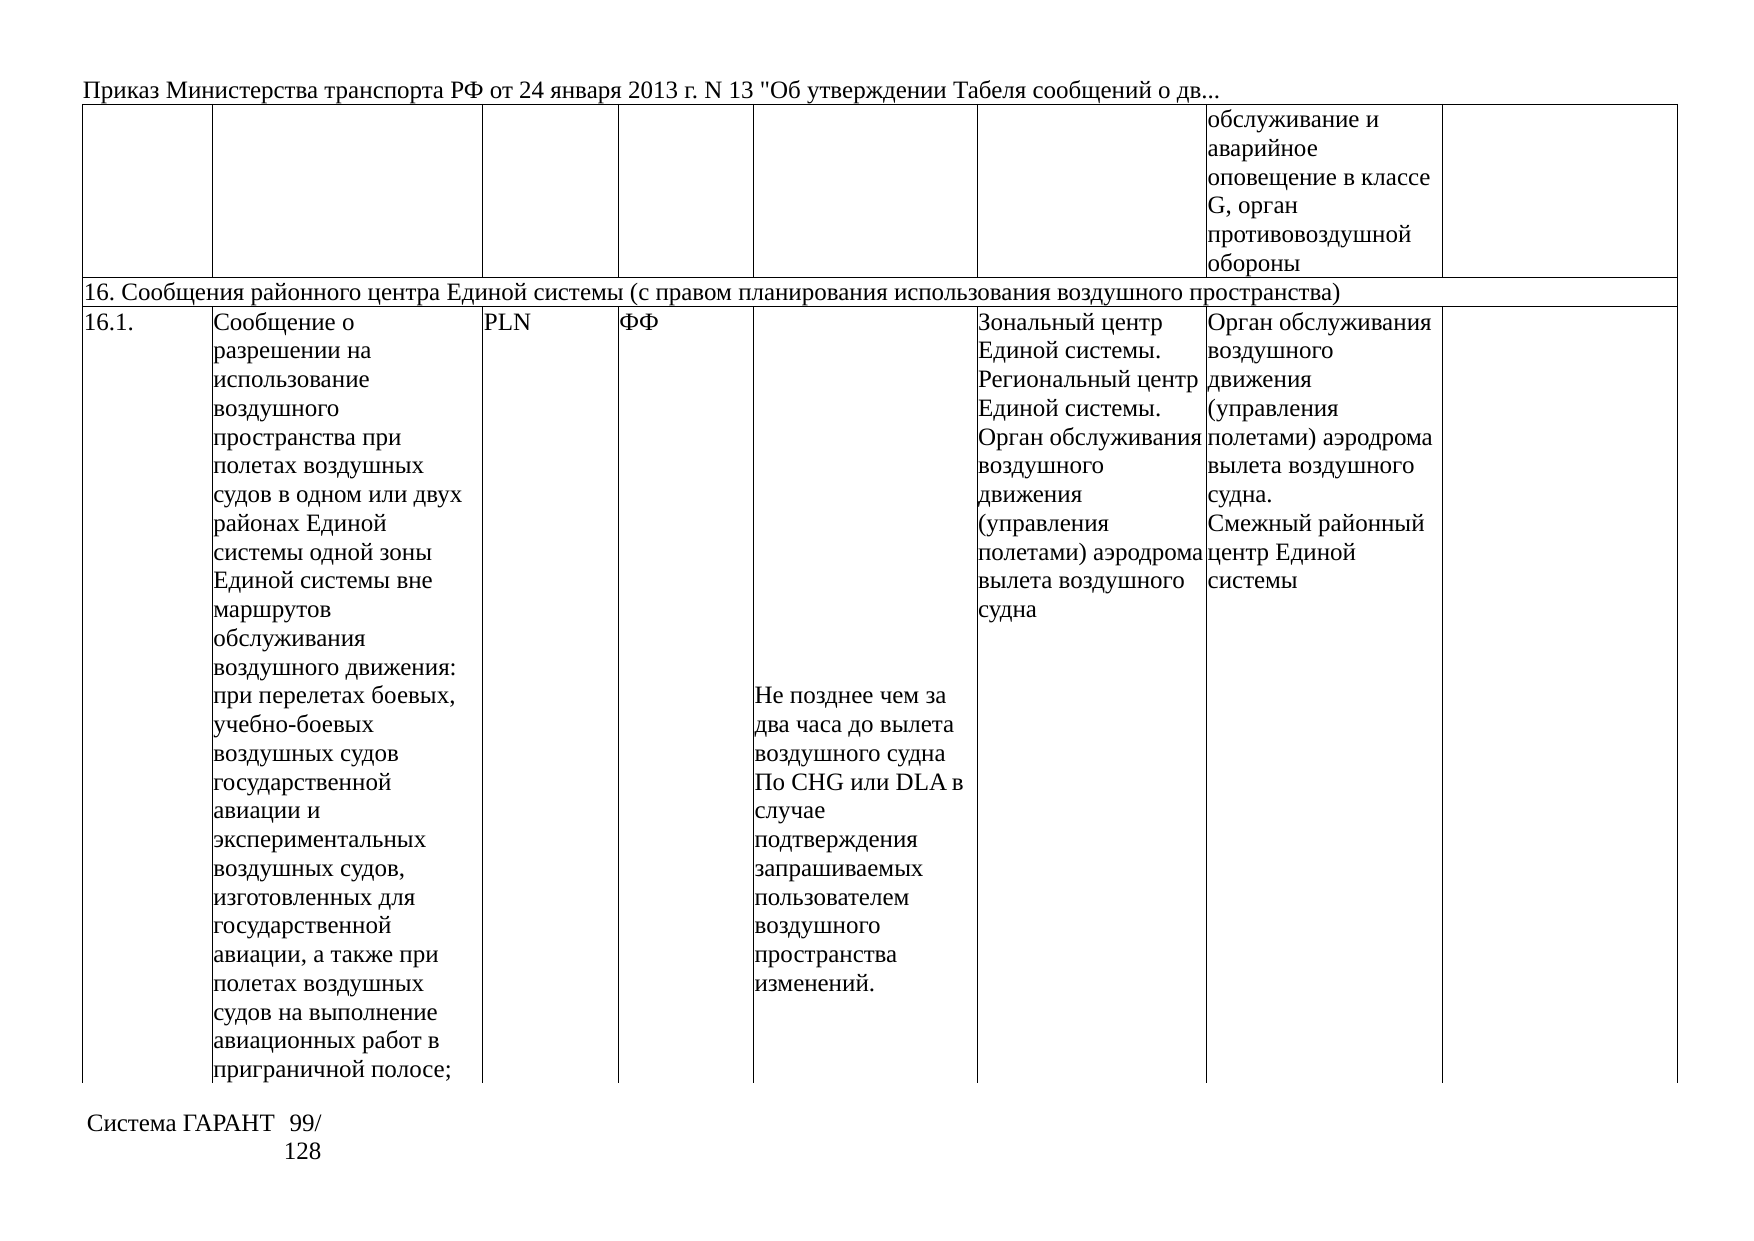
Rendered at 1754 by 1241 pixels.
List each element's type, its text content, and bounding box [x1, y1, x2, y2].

table_cell [754, 105, 977, 277]
table_cell [483, 680, 618, 1083]
table_cell при перелетах боевых, учебно-боевых воздушных судов государственной авиации и экспериментальных воздушных судов, изготовленных для государственной авиации, а также при полетах воздушных судов на выполнение авиационных работ в приграничной полосе; [213, 680, 482, 1083]
table_cell Сообщение о разрешении на использование воздушного пространства при полетах воздушных судов в одном или двух районах Единой системы одной зоны Единой системы вне маршрутов обслуживания воздушного движения: [213, 307, 482, 680]
table_cell [978, 680, 1206, 1083]
table_cell [483, 105, 618, 277]
table_cell [213, 105, 482, 277]
table_cell [1443, 680, 1677, 1083]
table_cell [619, 105, 753, 277]
table_cell [1207, 680, 1442, 1083]
table_cell ФФ [619, 307, 753, 680]
table_cell PLN [483, 307, 618, 680]
table_cell Не позднее чем за два часа до вылета воздушного судна По CHG или DLA в случае подтверждения запрашиваемых пользователем воздушного пространства изменений. [754, 680, 977, 1083]
table_cell [754, 307, 977, 680]
table_cell [83, 105, 212, 277]
table_cell 16. Сообщения районного центра Единой системы (с правом планирования использования воздушного пространства) [83, 278, 1677, 306]
table_cell 16.1. [83, 307, 212, 680]
table_cell [619, 680, 753, 1083]
table_cell [83, 680, 212, 1083]
table_cell Зональный центр Единой системы. Региональный центр Единой системы. Орган обслуживания воздушного движения (управления полетами) аэродрома вылета воздушного судна [978, 307, 1206, 680]
table_cell Орган обслуживания воздушного движения (управления полетами) аэродрома вылета воздушного судна. Смежный районный центр Единой системы [1207, 307, 1442, 680]
table_cell [1443, 307, 1677, 680]
table_cell обслуживание и аварийное оповещение в классе G, орган противовоздушной обороны [1207, 105, 1442, 277]
table_cell [1443, 105, 1677, 277]
table_cell [978, 105, 1206, 277]
